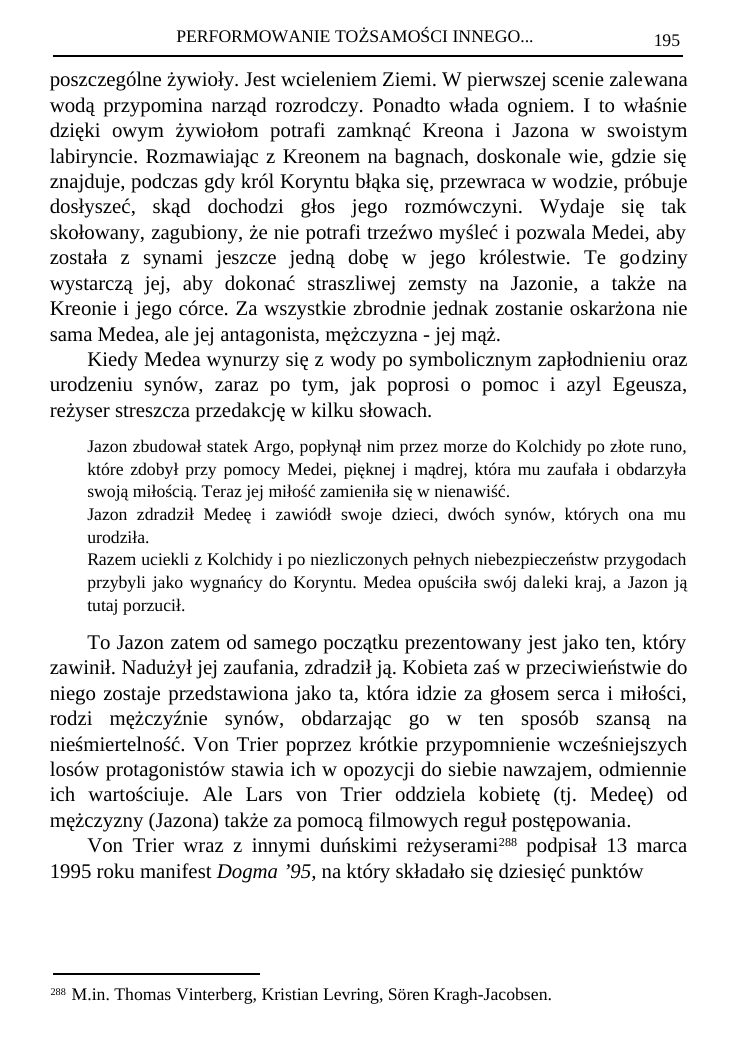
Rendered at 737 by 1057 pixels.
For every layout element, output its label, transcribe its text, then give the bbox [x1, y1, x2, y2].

text PERFORMOWANIE TOŻSAMOŚCI INNEGO... [176, 26, 559, 46]
text poszczególne żywioły. Jest wcieleniem Ziemi. W pierwszej scenie zale­wana wodą przypomina narząd rozrodczy. Ponadto włada ogniem. I to właśnie dzięki owym żywiołom potrafi zamknąć Kreona i Jazona w swo­istym labiryncie. Rozmawiając z Kreonem na bagnach, doskonale wie, gdzie się znajduje, podczas gdy król Koryntu błąka się, przewraca w wo­dzie, próbuje dosłyszeć, skąd dochodzi głos jego rozmówczyni. Wydaje się tak skołowany, zagubiony, że nie potrafi trzeźwo myśleć i pozwala Medei, aby została z synami jeszcze jedną dobę w jego królestwie. Te go­dziny wystarczą jej, aby dokonać straszliwej zemsty na Jazonie, a także na Kreonie i jego córce. Za wszystkie zbrodnie jednak zostanie oskarżo­na nie sama Medea, ale jej antagonista, mężczyzna - jej mąż. [49, 67, 687, 346]
text 288 M.in. Thomas Vinterberg, Kristian Levring, Sören Kragh-Jacobsen. [50, 983, 581, 1004]
text Kiedy Medea wynurzy się z wody po symbolicznym zapłodnie­niu oraz urodzeniu synów, zaraz po tym, jak poprosi o pomoc i azyl Egeusza, reżyser streszcza przedakcję w kilku słowach. [49, 347, 687, 422]
text 195 [653, 29, 686, 50]
text Jazon zdradził Medeę i zawiódł swoje dzieci, dwóch synów, których ona mu urodziła. [87, 504, 687, 547]
text Von Trier wraz z innymi duńskimi reżyserami288 podpisał 13 marca 1995 roku manifest Dogma ’95, na który składało się dziesięć punktów [49, 833, 687, 883]
text Razem uciekli z Kolchidy i po niezliczonych pełnych niebezpieczeństw przygodach przybyli jako wygnańcy do Koryntu. Medea opuściła swój da­leki kraj, a Jazon ją tutaj porzucił. [87, 549, 687, 615]
text Jazon zbudował statek Argo, popłynął nim przez morze do Kolchidy po złote runo, które zdobył przy pomocy Medei, pięknej i mądrej, która mu zaufała i obdarzyła swoją miłością. Teraz jej miłość zamieniła się w niena­wiść. [87, 436, 687, 501]
text To Jazon zatem od samego początku prezentowany jest jako ten, który zawinił. Nadużył jej zaufania, zdradził ją. Kobieta zaś w przeci­wieństwie do niego zostaje przedstawiona jako ta, która idzie za głosem serca i miłości, rodzi mężczyźnie synów, obdarzając go w ten sposób szansą na nieśmiertelność. Von Trier poprzez krótkie przypomnienie wcześniejszych losów protagonistów stawia ich w opozycji do siebie nawzajem, odmiennie ich wartościuje. Ale Lars von Trier oddziela ko­bietę (tj. Medeę) od mężczyzny (Jazona) także za pomocą filmowych reguł postępowania. [49, 630, 687, 832]
